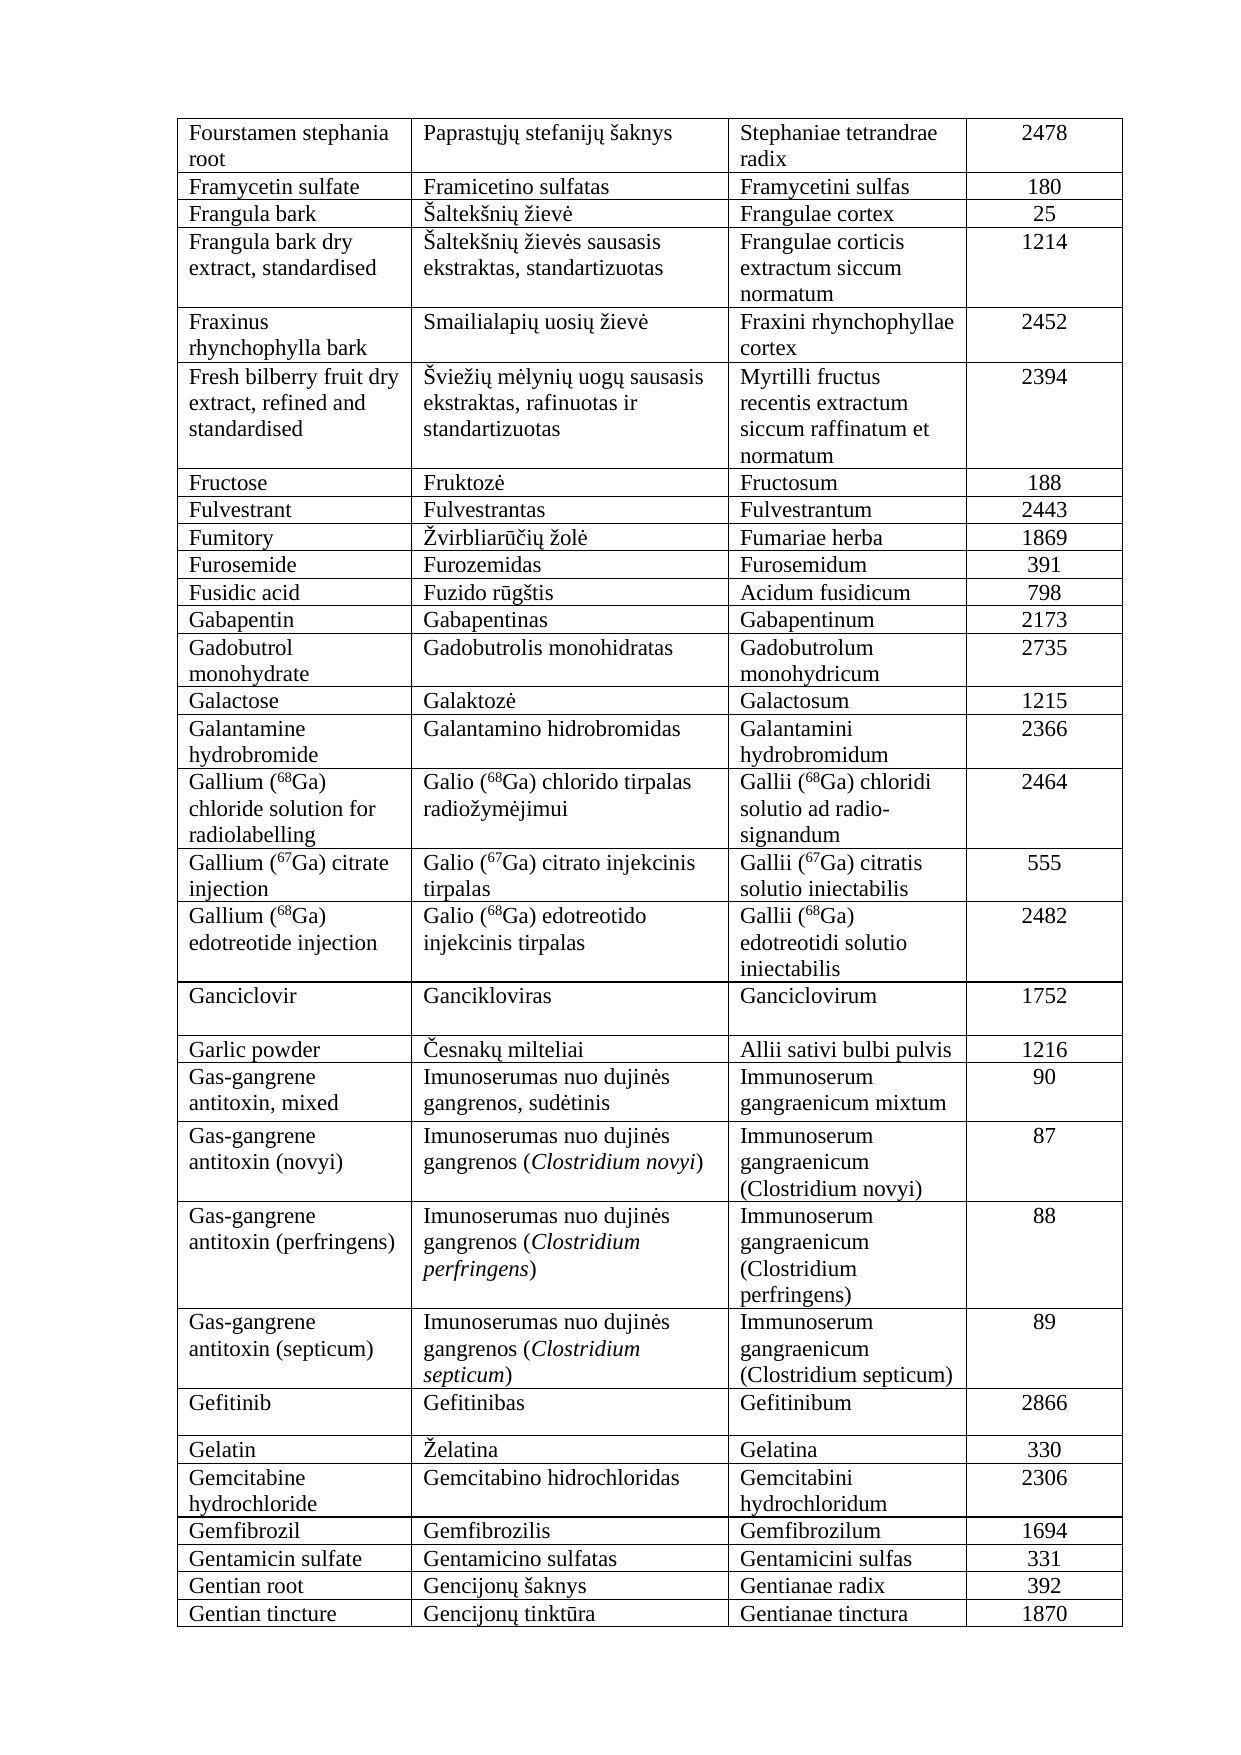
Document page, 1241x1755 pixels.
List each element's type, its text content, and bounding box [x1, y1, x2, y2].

table_cell Gentamicino sulfatas [412, 1545, 728, 1571]
table_cell 90 [967, 1063, 1122, 1121]
table_cell 2482 [967, 902, 1122, 981]
table_cell Gemfibrozilum [729, 1518, 966, 1544]
table_cell Allii sativi bulbi pulvis [729, 1036, 966, 1062]
table_cell 2866 [967, 1389, 1122, 1435]
table_cell Gadobutrolis monohidratas [412, 634, 728, 686]
table_cell 2735 [967, 634, 1122, 686]
table_cell Gencijonų tinktūra [412, 1600, 728, 1626]
table_cell Fulvestrantas [412, 497, 728, 523]
table_cell Gentamicini sulfas [729, 1545, 966, 1571]
table_cell Imunoserumas nuo dujinės gangrenos (Clostridium perfringens) [412, 1202, 728, 1307]
table_cell Galio (67Ga) citrato injekcinis tirpalas [412, 849, 728, 901]
table_cell 2478 [967, 119, 1122, 172]
table_cell Imunoserumas nuo dujinės gangrenos (Clostridium septicum) [412, 1309, 728, 1387]
table_cell Gallii (68Ga) chloridi solutio ad radio-signandum [729, 769, 966, 847]
table_cell Gelatin [178, 1436, 411, 1463]
table_cell Gallium (68Ga) edotreotide injection [178, 902, 411, 981]
table_cell Gemfibrozil [178, 1518, 411, 1544]
table_cell 89 [967, 1309, 1122, 1387]
table_cell Želatina [412, 1436, 728, 1463]
table_cell Immunoserum gangraenicum mixtum [729, 1063, 966, 1121]
table_cell Gallium (68Ga) chloride solution for radiolabelling [178, 769, 411, 847]
table_cell Frangula bark dry extract, standardised [178, 228, 411, 307]
table_cell Žvirbliarūčių žolė [412, 524, 728, 550]
table_cell 391 [967, 551, 1122, 578]
table_cell Galactosum [729, 687, 966, 714]
table_cell Česnakų milteliai [412, 1036, 728, 1062]
table_cell Imunoserumas nuo dujinės gangrenos, sudėtinis [412, 1063, 728, 1121]
table_cell 2366 [967, 715, 1122, 767]
table_cell Gas-gangrene antitoxin, mixed [178, 1063, 411, 1121]
table_cell 25 [967, 200, 1122, 227]
table_cell Gadobutrolum monohydricum [729, 634, 966, 686]
table_cell Frangulae cortex [729, 200, 966, 227]
table_cell Galantamini hydrobromidum [729, 715, 966, 767]
table_cell Fraxinus rhynchophylla bark [178, 308, 411, 362]
table_cell Imunoserumas nuo dujinės gangrenos (Clostridium novyi) [412, 1122, 728, 1201]
table_cell Galantamine hydrobromide [178, 715, 411, 767]
table_cell Stephaniae tetrandrae radix [729, 119, 966, 172]
table_cell 798 [967, 579, 1122, 605]
table_cell Immunoserum gangraenicum (Clostridium septicum) [729, 1309, 966, 1387]
table_cell Gallii (68Ga) edotreotidi solutio iniectabilis [729, 902, 966, 981]
table_cell Gemfibrozilis [412, 1518, 728, 1544]
table_cell Galio (68Ga) chlorido tirpalas radiožymėjimui [412, 769, 728, 847]
table_cell 2452 [967, 308, 1122, 362]
table_cell Fuzido rūgštis [412, 579, 728, 605]
table_cell 2306 [967, 1464, 1122, 1516]
table_cell 87 [967, 1122, 1122, 1201]
table_cell Acidum fusidicum [729, 579, 966, 605]
table_cell Fructosum [729, 469, 966, 496]
table_cell Gadobutrol monohydrate [178, 634, 411, 686]
table_cell Galio (68Ga) edotreotido injekcinis tirpalas [412, 902, 728, 981]
table_cell Gabapentinas [412, 606, 728, 632]
table_cell Fusidic acid [178, 579, 411, 605]
table_cell Gentianae radix [729, 1572, 966, 1599]
table_cell Immunoserum gangraenicum (Clostridium perfringens) [729, 1202, 966, 1307]
table_cell Immunoserum gangraenicum (Clostridium novyi) [729, 1122, 966, 1201]
table_cell Furosemidum [729, 551, 966, 578]
table_cell Šviežių mėlynių uogų sausasis ekstraktas, rafinuotas ir standartizuotas [412, 363, 728, 468]
table_cell Gentamicin sulfate [178, 1545, 411, 1571]
table_cell 331 [967, 1545, 1122, 1571]
table_cell Fulvestrantum [729, 497, 966, 523]
table_cell 1869 [967, 524, 1122, 550]
table_cell Framycetini sulfas [729, 173, 966, 199]
table_cell Gefitinibas [412, 1389, 728, 1435]
table_cell Smailialapių uosių žievė [412, 308, 728, 362]
table_cell Furozemidas [412, 551, 728, 578]
table_cell Fructose [178, 469, 411, 496]
table_cell 2394 [967, 363, 1122, 468]
table_cell Frangula bark [178, 200, 411, 227]
table_cell 1214 [967, 228, 1122, 307]
table_cell Šaltekšnių žievės sausasis ekstraktas, standartizuotas [412, 228, 728, 307]
table_cell 2443 [967, 497, 1122, 523]
table_cell 1215 [967, 687, 1122, 714]
table_cell Paprastųjų stefanijų šaknys [412, 119, 728, 172]
table_cell Gelatina [729, 1436, 966, 1463]
table_cell Furosemide [178, 551, 411, 578]
table_cell Framycetin sulfate [178, 173, 411, 199]
table_cell Gas-gangrene antitoxin (septicum) [178, 1309, 411, 1387]
table_cell Galantamino hidrobromidas [412, 715, 728, 767]
table_cell 330 [967, 1436, 1122, 1463]
table_cell Gencijonų šaknys [412, 1572, 728, 1599]
table_cell 2173 [967, 606, 1122, 632]
table_cell Gemcitabini hydrochloridum [729, 1464, 966, 1516]
table_cell Framicetino sulfatas [412, 173, 728, 199]
table_cell 1752 [967, 983, 1122, 1035]
table_cell Gas-gangrene antitoxin (novyi) [178, 1122, 411, 1201]
table_cell Myrtilli fructus recentis extractum siccum raffinatum et normatum [729, 363, 966, 468]
table_cell Gabapentin [178, 606, 411, 632]
table_cell 2464 [967, 769, 1122, 847]
table_cell Fruktozė [412, 469, 728, 496]
table_cell Fumariae herba [729, 524, 966, 550]
table_cell Garlic powder [178, 1036, 411, 1062]
table_cell 1216 [967, 1036, 1122, 1062]
table_cell Gentian root [178, 1572, 411, 1599]
table_cell 1870 [967, 1600, 1122, 1626]
table_cell Galactose [178, 687, 411, 714]
table_cell Fulvestrant [178, 497, 411, 523]
table_cell Gallium (67Ga) citrate injection [178, 849, 411, 901]
table_cell Gentianae tinctura [729, 1600, 966, 1626]
table_cell Galaktozė [412, 687, 728, 714]
table_cell Gefitinib [178, 1389, 411, 1435]
table_cell Gabapentinum [729, 606, 966, 632]
table_cell Frangulae corticis extractum siccum normatum [729, 228, 966, 307]
table_cell 1694 [967, 1518, 1122, 1544]
table_cell Šaltekšnių žievė [412, 200, 728, 227]
table_cell Gemcitabino hidrochloridas [412, 1464, 728, 1516]
table_cell 88 [967, 1202, 1122, 1307]
table_cell Ganciclovirum [729, 983, 966, 1035]
table_cell 392 [967, 1572, 1122, 1599]
table_cell Fourstamen stephania root [178, 119, 411, 172]
table_cell Gas-gangrene antitoxin (perfringens) [178, 1202, 411, 1307]
table_cell Fraxini rhynchophyllae cortex [729, 308, 966, 362]
table_cell Fumitory [178, 524, 411, 550]
table_cell 188 [967, 469, 1122, 496]
table_cell Gallii (67Ga) citratis solutio iniectabilis [729, 849, 966, 901]
table_cell Gancikloviras [412, 983, 728, 1035]
table_cell Fresh bilberry fruit dry extract, refined and standardised [178, 363, 411, 468]
table_cell Gemcitabine hydrochloride [178, 1464, 411, 1516]
table_cell Ganciclovir [178, 983, 411, 1035]
table_cell Gentian tincture [178, 1600, 411, 1626]
table_cell 555 [967, 849, 1122, 901]
table_cell Gefitinibum [729, 1389, 966, 1435]
table_cell 180 [967, 173, 1122, 199]
